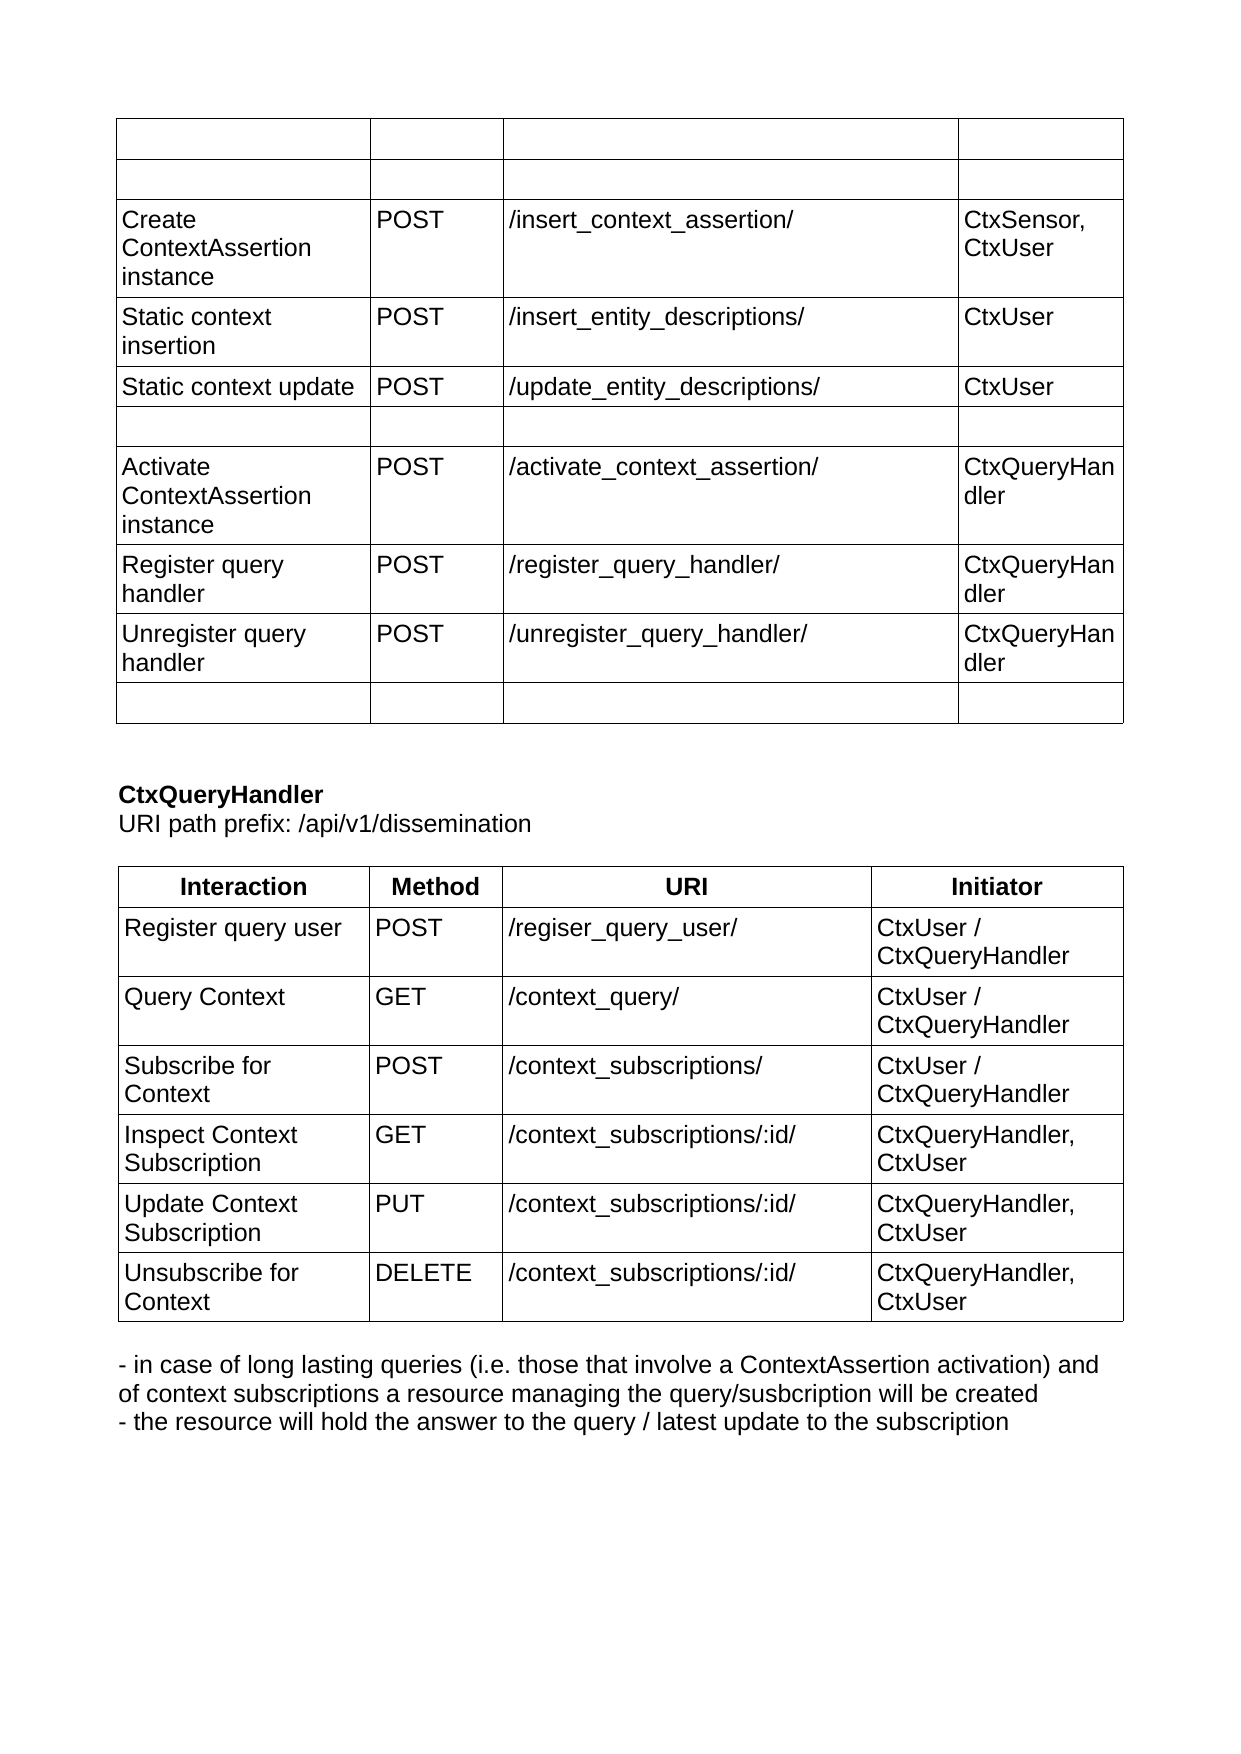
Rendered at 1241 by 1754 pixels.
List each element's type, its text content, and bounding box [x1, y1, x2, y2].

table_cell POST [371, 200, 503, 297]
table_cell Static context insertion [117, 298, 370, 366]
table_cell [504, 407, 958, 446]
table_cell Update Context Subscription [119, 1184, 369, 1252]
table_cell [371, 683, 503, 722]
table_cell /insert_entity_descriptions/ [504, 298, 958, 366]
table_cell CtxQueryHandler [959, 545, 1123, 613]
table_cell [959, 407, 1123, 446]
table_cell CtxUser [959, 367, 1123, 406]
table_cell POST [371, 447, 503, 544]
table_cell CtxUser / CtxQueryHandler [872, 908, 1123, 976]
text - in case of long lasting queries (i.e. those that involve a ContextAssertion activation) and of context subscriptions a resource managing the query/susbcription will be created [118, 1350, 1122, 1407]
text - the resource will hold the answer to the query / latest update to the subscription [118, 1407, 1122, 1436]
table_header Initiator [872, 867, 1123, 907]
table_cell CtxQueryHandler [959, 447, 1123, 544]
table_cell /insert_context_assertion/ [504, 200, 958, 297]
table_cell Static context update [117, 367, 370, 406]
table_cell Inspect Context Subscription [119, 1115, 369, 1183]
table_cell Create ContextAssertion instance [117, 200, 370, 297]
text CtxQueryHandler [118, 780, 1122, 809]
table_cell [504, 119, 958, 158]
table_cell Subscribe for Context [119, 1046, 369, 1114]
table_cell [117, 683, 370, 722]
table_cell Register query handler [117, 545, 370, 613]
table_cell [117, 119, 370, 158]
table_cell [504, 683, 958, 722]
table_cell POST [371, 298, 503, 366]
table_cell [959, 683, 1123, 722]
table_cell [117, 407, 370, 446]
table_cell /regiser_query_user/ [503, 908, 871, 976]
table_cell POST [371, 367, 503, 406]
table_cell /unregister_query_handler/ [504, 614, 958, 682]
table_cell Query Context [119, 977, 369, 1045]
table_cell Unregister query handler [117, 614, 370, 682]
table_cell /activate_context_assertion/ [504, 447, 958, 544]
text URI path prefix: /api/v1/dissemination [118, 809, 1122, 838]
table_cell GET [370, 977, 502, 1045]
table_cell /context_subscriptions/ [503, 1046, 871, 1114]
table_cell [371, 407, 503, 446]
table_cell CtxQueryHandler, CtxUser [872, 1253, 1123, 1321]
table_cell CtxQueryHandler [959, 614, 1123, 682]
table_cell CtxQueryHandler, CtxUser [872, 1115, 1123, 1183]
table_cell /context_subscriptions/:id/ [503, 1115, 871, 1183]
table_cell Register query user [119, 908, 369, 976]
table_cell POST [371, 545, 503, 613]
table_cell /context_query/ [503, 977, 871, 1045]
table_cell POST [370, 1046, 502, 1114]
table_cell CtxUser [959, 298, 1123, 366]
table_cell CtxUser / CtxQueryHandler [872, 1046, 1123, 1114]
table_cell [371, 119, 503, 158]
table_cell /update_entity_descriptions/ [504, 367, 958, 406]
table_cell GET [370, 1115, 502, 1183]
table_cell /context_subscriptions/:id/ [503, 1184, 871, 1252]
table_cell PUT [370, 1184, 502, 1252]
table_header Method [370, 867, 502, 907]
table_cell [371, 160, 503, 199]
table_cell [959, 119, 1123, 158]
table_cell POST [371, 614, 503, 682]
table_cell POST [370, 908, 502, 976]
table_cell [959, 160, 1123, 199]
table_cell /register_query_handler/ [504, 545, 958, 613]
table_cell CtxQueryHandler, CtxUser [872, 1184, 1123, 1252]
table_header Interaction [119, 867, 369, 907]
table_cell Unsubscribe for Context [119, 1253, 369, 1321]
table_cell [117, 160, 370, 199]
table_cell CtxSensor, CtxUser [959, 200, 1123, 297]
table_cell CtxUser / CtxQueryHandler [872, 977, 1123, 1045]
table_cell [504, 160, 958, 199]
table_cell DELETE [370, 1253, 502, 1321]
table_header URI [503, 867, 871, 907]
table_cell /context_subscriptions/:id/ [503, 1253, 871, 1321]
table_cell Activate ContextAssertion instance [117, 447, 370, 544]
